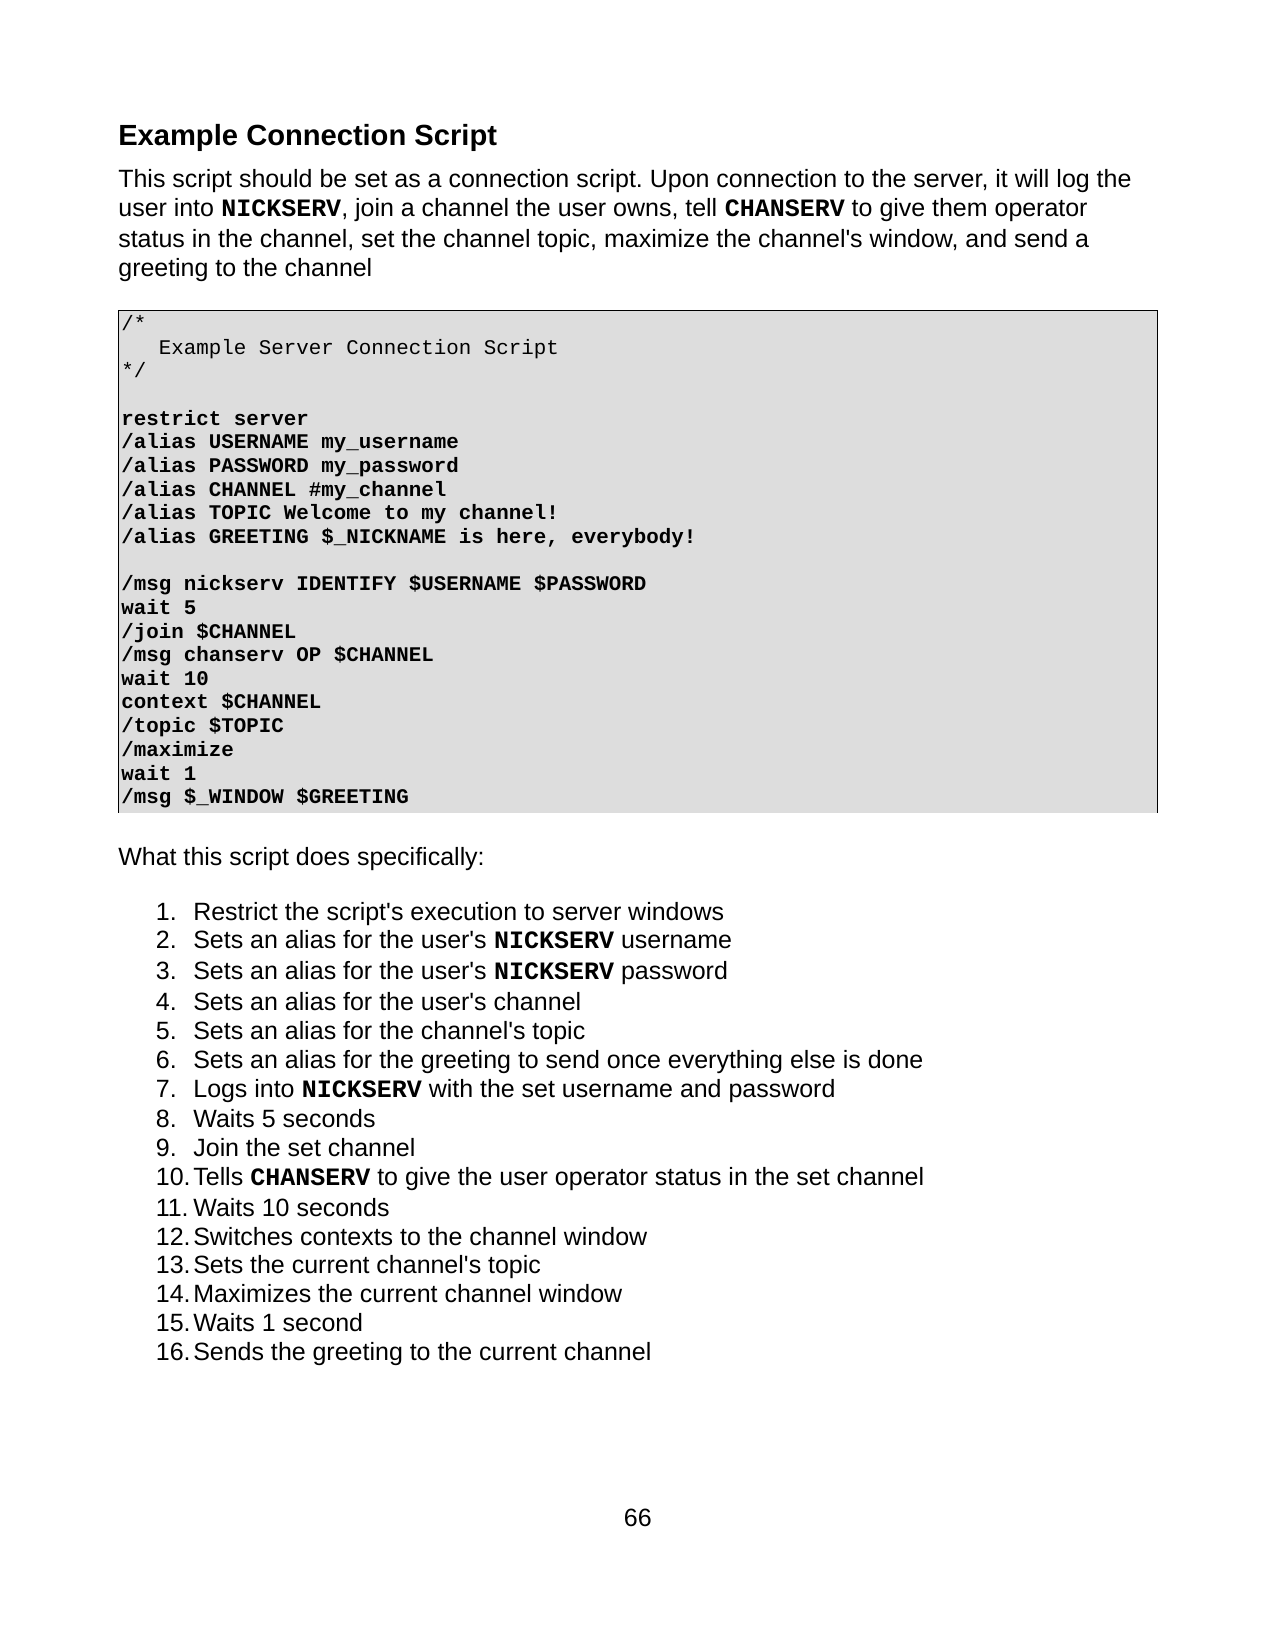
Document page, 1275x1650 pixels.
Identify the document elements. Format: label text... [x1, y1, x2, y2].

list Sets an alias for the greeting to send once everything else is done [156, 1045, 1157, 1073]
list Logs into NICKSERV with the set username and password [156, 1073, 1157, 1104]
list Sets an alias for the user's channel [156, 987, 1157, 1016]
list Sends the greeting to the current channel [156, 1337, 1157, 1365]
list Sets the current channel's topic [156, 1250, 1157, 1279]
list Sets an alias for the user's NICKSERV username [156, 925, 1157, 956]
list Maximizes the current channel window [156, 1279, 1157, 1308]
list Sets an alias for the channel's topic [156, 1016, 1157, 1045]
list Join the set channel [156, 1133, 1157, 1162]
text What this script does specifically: [118, 842, 1157, 870]
list Waits 1 second [156, 1308, 1157, 1337]
list Switches contexts to the channel window [156, 1222, 1157, 1250]
subtitle Example Connection Script [118, 118, 1157, 152]
list Tells CHANSERV to give the user operator status in the set channel [156, 1162, 1157, 1193]
list Restrict the script's execution to server windows [156, 897, 1157, 925]
list Waits 10 seconds [156, 1193, 1157, 1222]
list Waits 5 seconds [156, 1104, 1157, 1133]
list Sets an alias for the user's NICKSERV password [156, 956, 1157, 987]
text This script should be set as a connection script. Upon connection to the server, it will log the user into NICKSERV, join a channel the user owns, tell CHANSERV to give them operator status in the channel, set the channel topic, maximize the channel's window, and send a greeting to the channel [118, 164, 1157, 281]
table_header /* Example Server Connection Script */ restrict server /alias USERNAME my_username /alias PASSWORD my_password /alias CHANNEL #my_channel /alias TOPIC Welcome to my channel! /alias GREETING $_NICKNAME is here, everybody! /msg nickserv IDENTIFY $USERNAME $PASSWORD wait 5 /join $CHANNEL /msg chanserv OP $CHANNEL wait 10 context $CHANNEL /topic $TOPIC /maximize wait 1 /msg $_WINDOW $GREETING [119, 311, 1157, 813]
